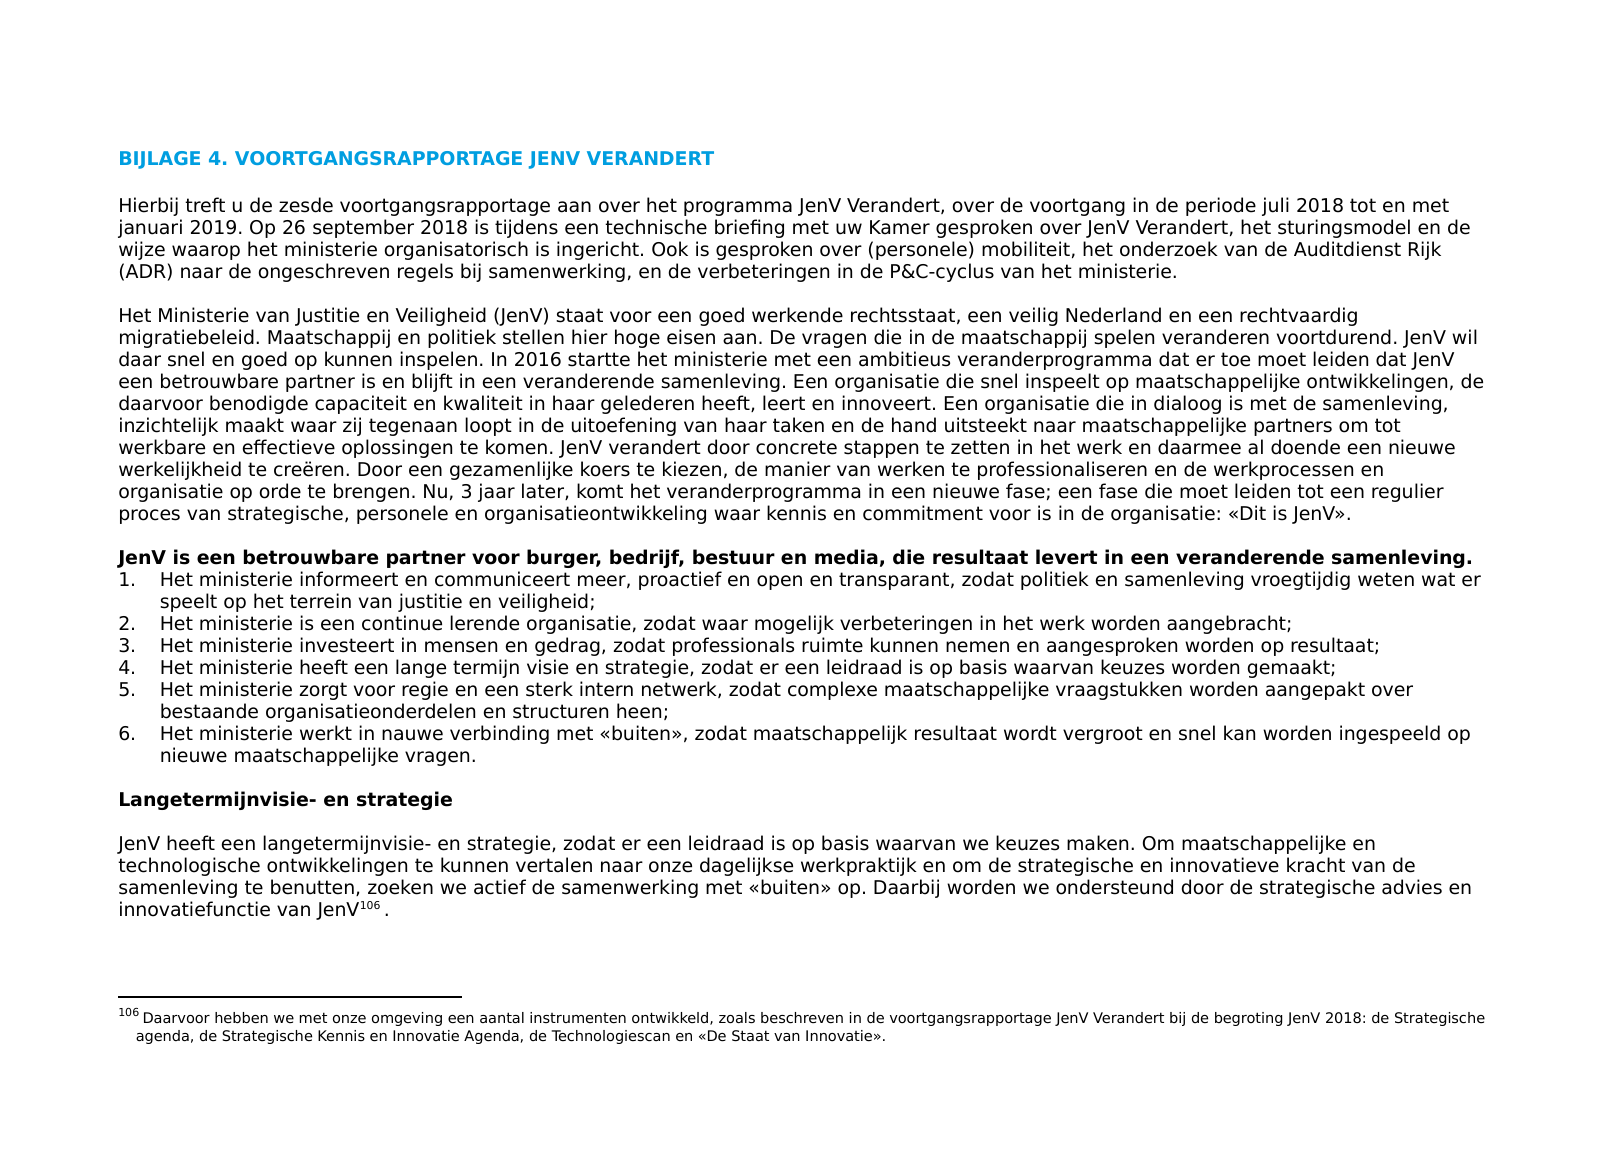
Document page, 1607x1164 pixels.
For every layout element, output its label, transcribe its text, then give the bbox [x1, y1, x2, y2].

text 2. Het ministerie is een continue lerende organisatie, zodat waar mogelijk verbeteringen in het werk worden aangebracht; [118, 613, 1488, 635]
subtitle Langetermijnvisie- en strategie [118, 789, 1488, 811]
text 3. Het ministerie investeert in mensen en gedrag, zodat professionals ruimte kunnen nemen en aangesproken worden op resultaat; [118, 635, 1488, 657]
subtitle BIJLAGE 4. VOORTGANGSRAPPORTAGE JENV VERANDERT [118, 148, 1488, 170]
text 5. Het ministerie zorgt voor regie en een sterk intern netwerk, zodat complexe maatschappelijke vraagstukken worden aangepakt over bestaande organisatieonderdelen en structuren heen; [118, 679, 1488, 723]
text 6. Het ministerie werkt in nauwe verbinding met «buiten», zodat maatschappelijk resultaat wordt vergroot en snel kan worden ingespeeld op nieuwe maatschappelijke vragen. [118, 723, 1488, 767]
text Het Ministerie van Justitie en Veiligheid (JenV) staat voor een goed werkende rechtsstaat, een veilig Nederland en een rechtvaardig migratiebeleid. Maatschappij en politiek stellen hier hoge eisen aan. De vragen die in de maatschappij spelen veranderen voortdurend. JenV wil daar snel en goed op kunnen inspelen. In 2016 startte het ministerie met een ambitieus veranderprogramma dat er toe moet leiden dat JenV een betrouwbare partner is en blijft in een veranderende samenleving. Een organisatie die snel inspeelt op maatschappelijke ontwikkelingen, de daarvoor benodigde capaciteit en kwaliteit in haar gelederen heeft, leert en innoveert. Een organisatie die in dialoog is met de samenleving, inzichtelijk maakt waar zij tegenaan loopt in de uitoefening van haar taken en de hand uitsteekt naar maatschappelijke partners om tot werkbare en effectieve oplossingen te komen. JenV verandert door concrete stappen te zetten in het werk en daarmee al doende een nieuwe werkelijkheid te creëren. Door een gezamenlijke koers te kiezen, de manier van werken te professionaliseren en de werkprocessen en organisatie op orde te brengen. Nu, 3 jaar later, komt het veranderprogramma in een nieuwe fase; een fase die moet leiden tot een regulier proces van strategische, personele en organisatieontwikkeling waar kennis en commitment voor is in de organisatie: «Dit is JenV». [118, 305, 1488, 525]
text Daarvoor hebben we met onze omgeving een aantal instrumenten ontwikkeld, zoals beschreven in de voortgangsrapportage JenV Verandert bij de begroting JenV 2018: de Strategische agenda, de Strategische Kennis en Innovatie Agenda, de Technologiescan en «De Staat van Innovatie». [118, 1006, 1488, 1045]
text Hierbij treft u de zesde voortgangsrapportage aan over het programma JenV Verandert, over de voortgang in de periode juli 2018 tot en met januari 2019. Op 26 september 2018 is tijdens een technische briefing met uw Kamer gesproken over JenV Verandert, het sturingsmodel en de wijze waarop het ministerie organisatorisch is ingericht. Ook is gesproken over (personele) mobiliteit, het onderzoek van de Auditdienst Rijk (ADR) naar de ongeschreven regels bij samenwerking, en de verbeteringen in de P&C-cyclus van het ministerie. [118, 195, 1488, 283]
text 1. Het ministerie informeert en communiceert meer, proactief en open en transparant, zodat politiek en samenleving vroegtijdig weten wat er speelt op het terrein van justitie en veiligheid; [118, 569, 1488, 613]
subtitle JenV is een betrouwbare partner voor burger, bedrijf, bestuur en media, die resultaat levert in een veranderende samenleving. [118, 547, 1488, 569]
text JenV heeft een langetermijnvisie- en strategie, zodat er een leidraad is op basis waarvan we keuzes maken. Om maatschappelijke en technologische ontwikkelingen te kunnen vertalen naar onze dagelijkse werkpraktijk en om de strategische en innovatieve kracht van de samenleving te benutten, zoeken we actief de samenwerking met «buiten» op. Daarbij worden we ondersteund door de strategische advies en innovatiefunctie van JenV. [118, 833, 1488, 921]
text 4. Het ministerie heeft een lange termijn visie en strategie, zodat er een leidraad is op basis waarvan keuzes worden gemaakt; [118, 657, 1488, 679]
